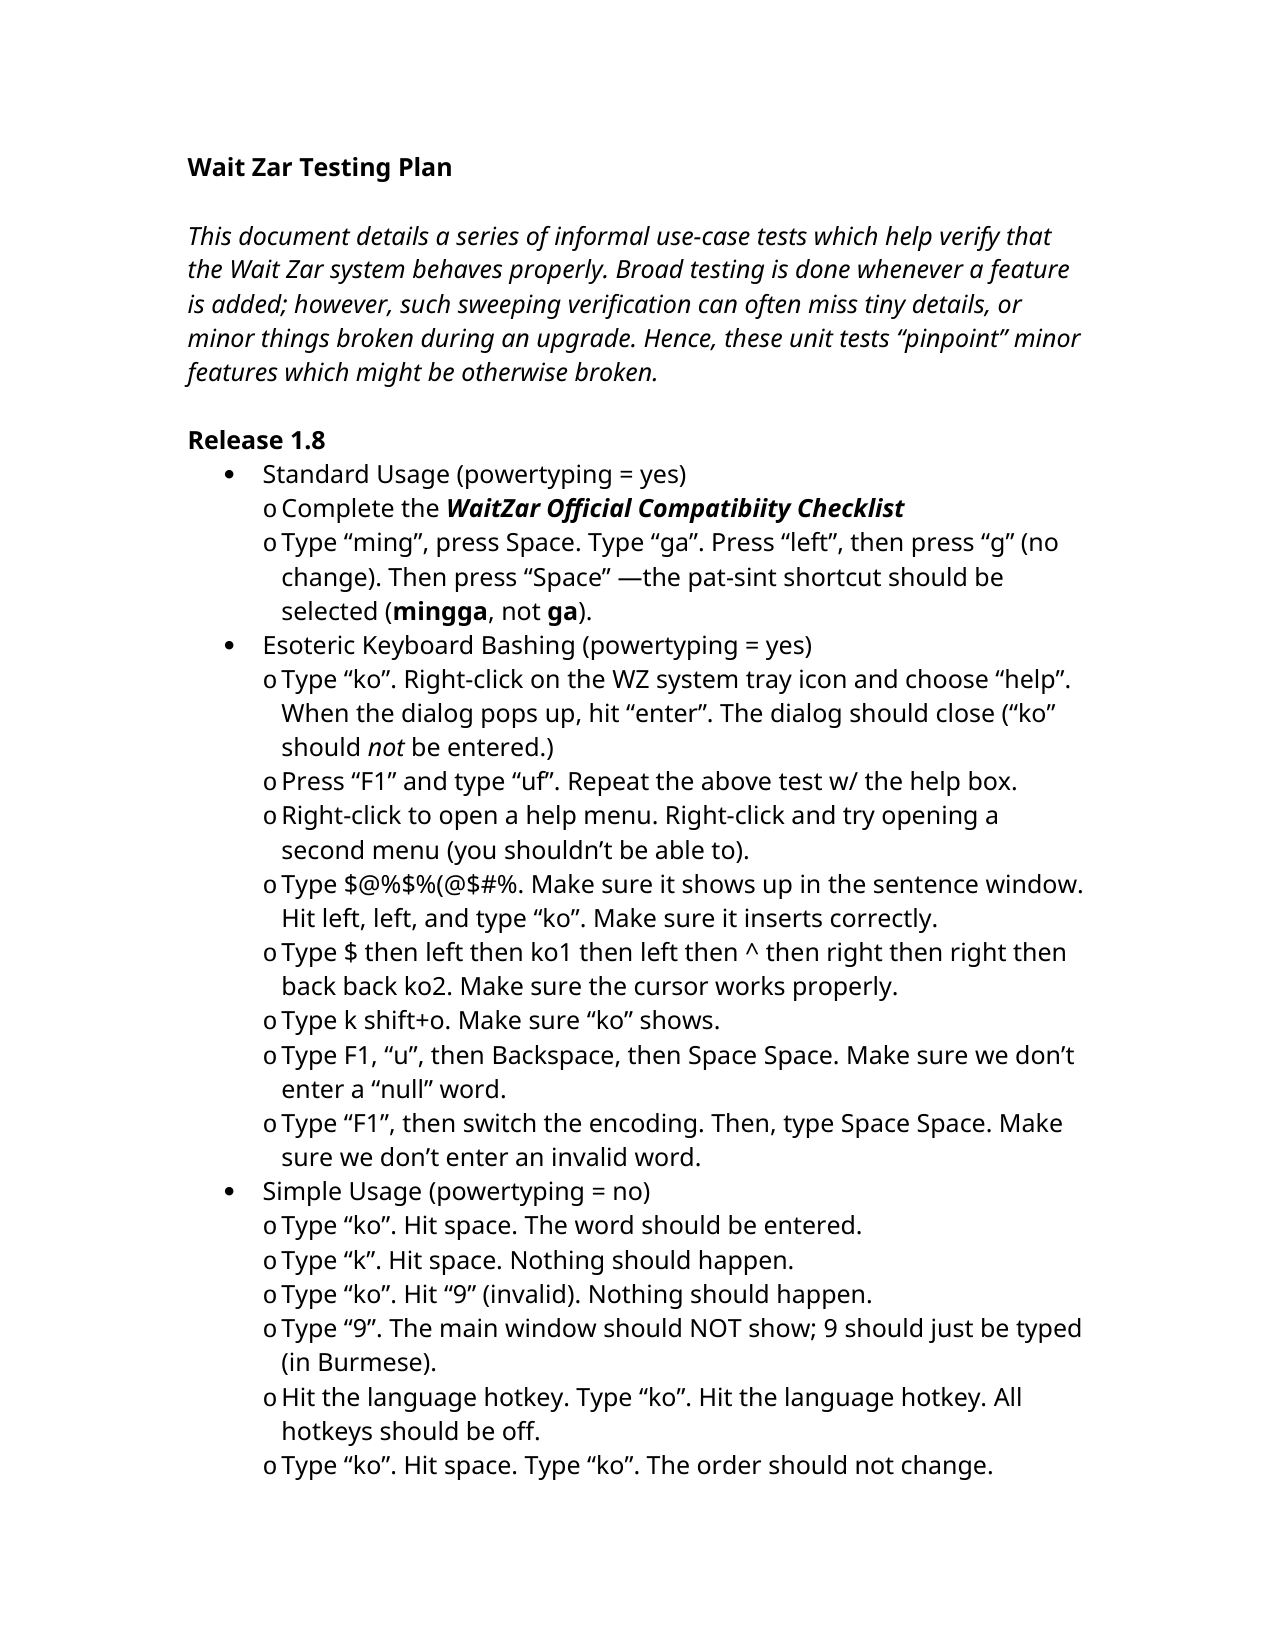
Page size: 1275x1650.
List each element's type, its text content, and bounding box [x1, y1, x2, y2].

list Type F1, “u”, then Backspace, then Space Space. Make sure we don’t enter a “null” word. [262, 1037, 1087, 1106]
list Type “ko”. Right-click on the WZ system tray icon and choose “help”. When the dialog pops up, hit “enter”. The dialog should close (“ko” should not be entered.) [262, 661, 1087, 764]
list Standard Usage (powertyping = yes) [225, 457, 1087, 491]
list Esoteric Keyboard Bashing (powertyping = yes) [225, 627, 1087, 661]
list Type “ko”. Hit space. Type “ko”. The order should not change. [262, 1447, 1087, 1482]
text Wait Zar Testing Plan [187, 150, 1087, 184]
list Press “F1” and type “uf”. Repeat the above test w/ the help box. [262, 764, 1087, 798]
list Type $@%$%(@$#%. Make sure it shows up in the sentence window. Hit left, left, and type “ko”. Make sure it inserts correctly. [262, 866, 1087, 935]
list Type “F1”, then switch the encoding. Then, type Space Space. Make sure we don’t enter an invalid word. [262, 1106, 1087, 1174]
list Complete the WaitZar Official Compatibiity Checklist [262, 491, 1087, 525]
list Type “ko”. Hit space. The word should be entered. [262, 1208, 1087, 1242]
list Type “k”. Hit space. Nothing should happen. [262, 1242, 1087, 1277]
list Type “ming”, press Space. Type “ga”. Press “left”, then press “g” (no change). Then press “Space” —the pat-sint shortcut should be selected (mingga, not ga). [262, 525, 1087, 627]
list Right-click to open a help menu. Right-click and try opening a second menu (you shouldn’t be able to). [262, 798, 1087, 866]
text This document details a series of informal use-case tests which help verify that the Wait Zar system behaves properly. Broad testing is done whenever a feature is added; however, such sweeping verification can often miss tiny details, or minor things broken during an upgrade. Hence, these unit tests “pinpoint” minor features which might be otherwise broken. [187, 218, 1087, 388]
list Type k shift+o. Make sure “ko” shows. [262, 1003, 1087, 1037]
list Type “ko”. Hit “9” (invalid). Nothing should happen. [262, 1277, 1087, 1311]
text Release 1.8 [187, 422, 1087, 457]
list Hit the language hotkey. Type “ko”. Hit the language hotkey. All hotkeys should be off. [262, 1379, 1087, 1447]
list Simple Usage (powertyping = no) [225, 1174, 1087, 1208]
list Type $ then left then ko1 then left then ^ then right then right then back back ko2. Make sure the cursor works properly. [262, 935, 1087, 1003]
list Type “9”. The main window should NOT show; 9 should just be typed (in Burmese). [262, 1311, 1087, 1379]
